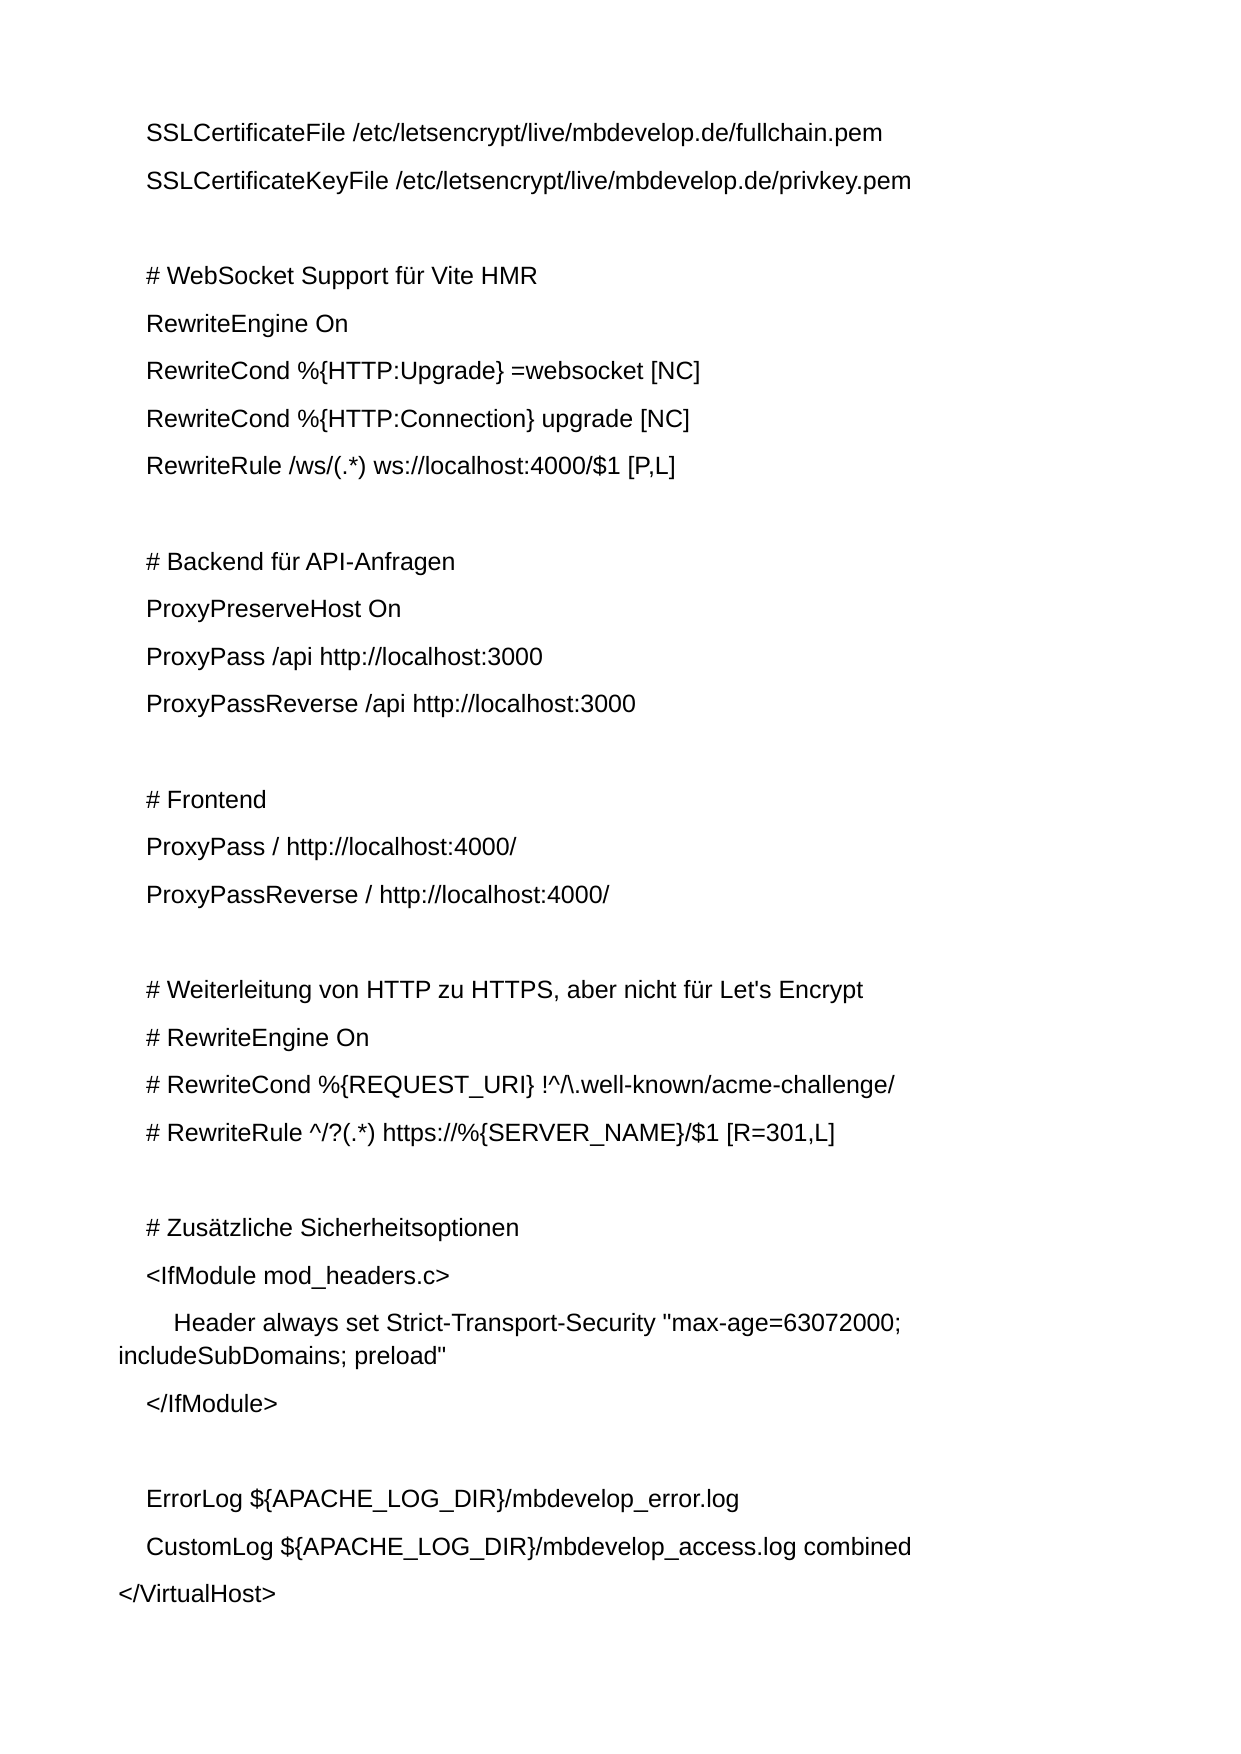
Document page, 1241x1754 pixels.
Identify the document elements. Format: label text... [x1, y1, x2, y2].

text ProxyPassReverse /api http://localhost:3000 [118, 689, 1122, 718]
text ProxyPreserveHost On [118, 594, 1122, 623]
text SSLCertificateFile /etc/letsencrypt/live/mbdevelop.de/fullchain.pem [118, 118, 1122, 147]
text # Zusätzliche Sicherheitsoptionen [118, 1213, 1122, 1242]
text </IfModule> [118, 1389, 1122, 1418]
text ErrorLog ${APACHE_LOG_DIR}/mbdevelop_error.log [118, 1484, 1122, 1513]
text RewriteRule /ws/(.*) ws://localhost:4000/$1 [P,L] [118, 451, 1122, 480]
text # Backend für API-Anfragen [118, 547, 1122, 575]
text # RewriteRule ^/?(.*) https://%{SERVER_NAME}/$1 [R=301,L] [118, 1118, 1122, 1147]
text RewriteCond %{HTTP:Upgrade} =websocket [NC] [118, 356, 1122, 385]
text RewriteEngine On [118, 308, 1122, 337]
text # WebSocket Support für Vite HMR [118, 261, 1122, 290]
text # RewriteCond %{REQUEST_URI} !^/\.well-known/acme-challenge/ [118, 1070, 1122, 1099]
text # Frontend [118, 784, 1122, 813]
text ProxyPass /api http://localhost:3000 [118, 642, 1122, 671]
text RewriteCond %{HTTP:Connection} upgrade [NC] [118, 404, 1122, 432]
text ProxyPassReverse / http://localhost:4000/ [118, 880, 1122, 908]
text ProxyPass / http://localhost:4000/ [118, 832, 1122, 861]
text CustomLog ${APACHE_LOG_DIR}/mbdevelop_access.log combined [118, 1532, 1122, 1560]
text <IfModule mod_headers.c> [118, 1261, 1122, 1289]
text # Weiterleitung von HTTP zu HTTPS, aber nicht für Let's Encrypt [118, 975, 1122, 1004]
text Header always set Strict-Transport-Security "max-age=63072000; includeSubDomains; preload" [118, 1308, 1122, 1370]
text # RewriteEngine On [118, 1023, 1122, 1051]
text SSLCertificateKeyFile /etc/letsencrypt/live/mbdevelop.de/privkey.pem [118, 166, 1122, 194]
text </VirtualHost> [118, 1579, 1122, 1608]
